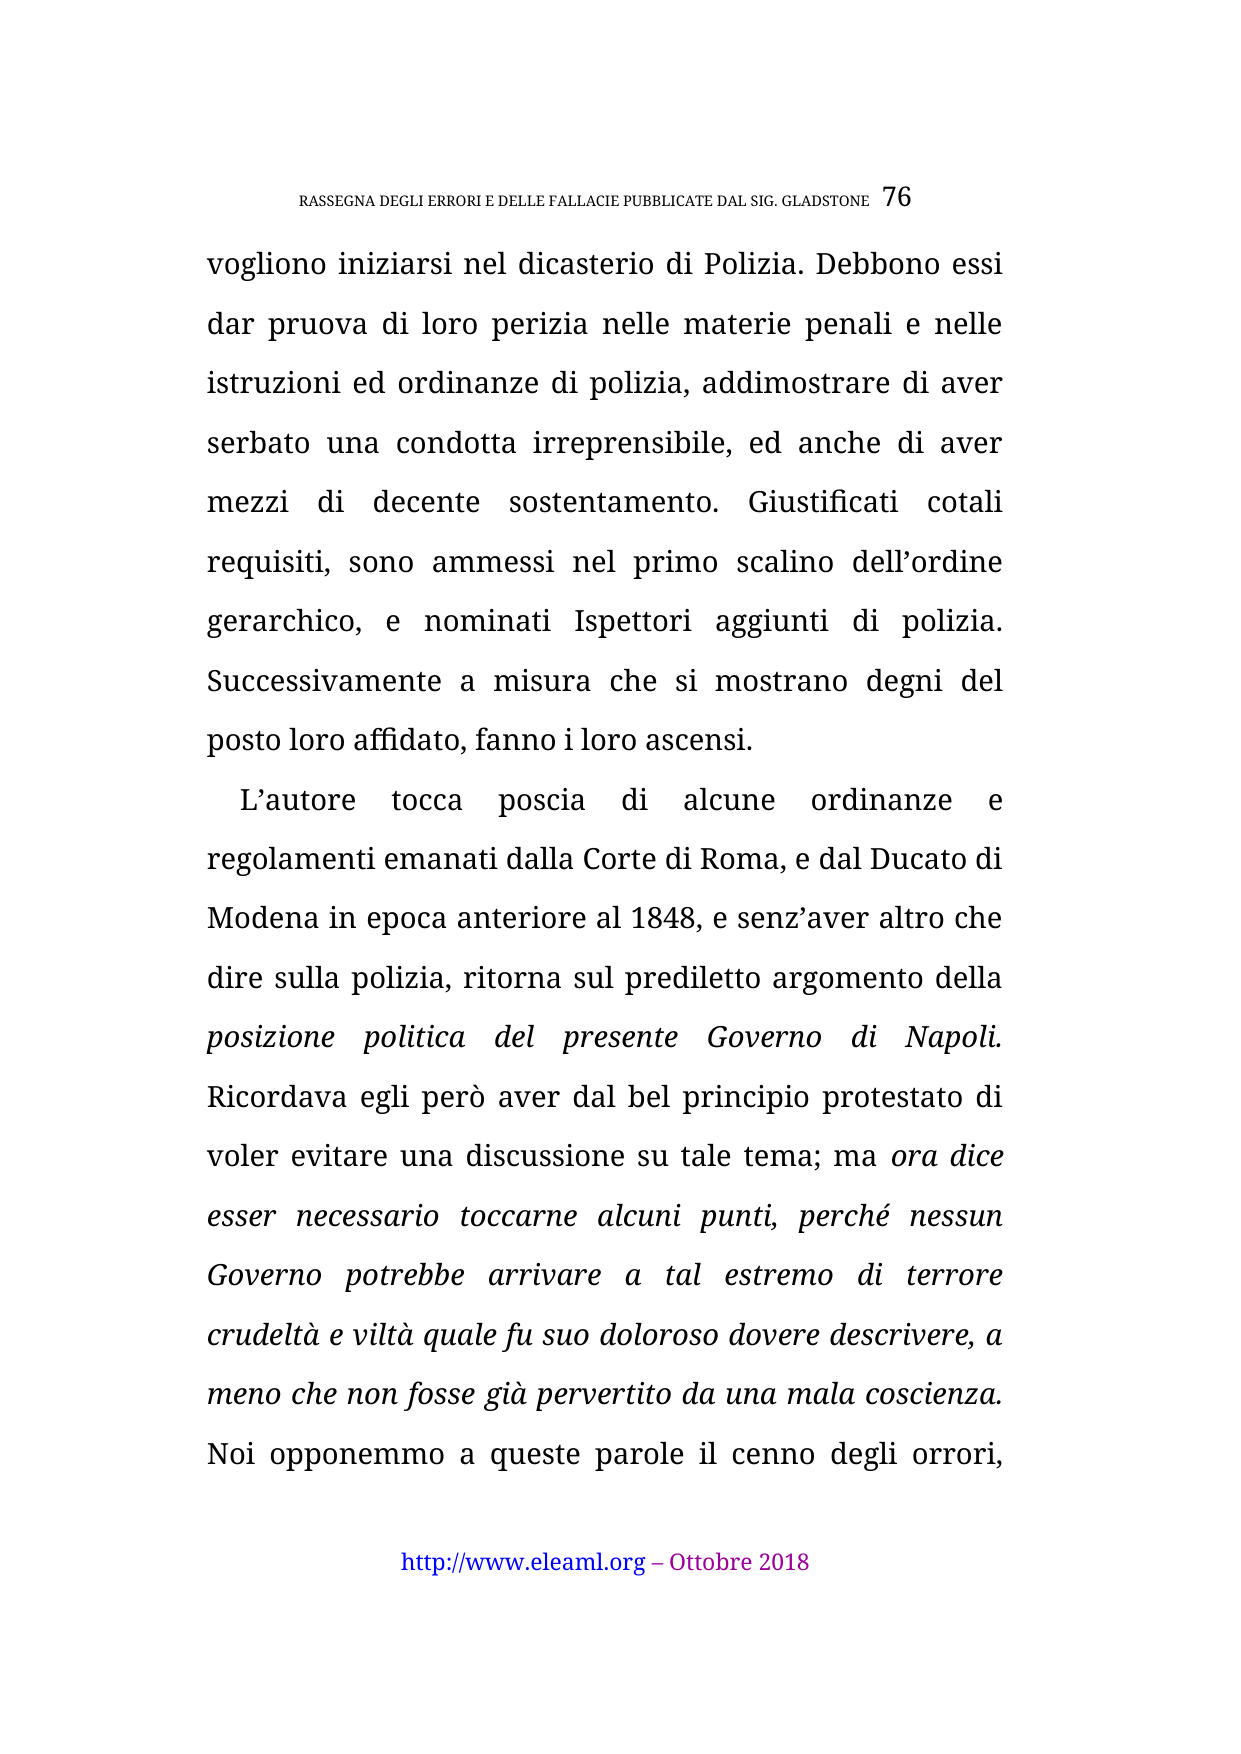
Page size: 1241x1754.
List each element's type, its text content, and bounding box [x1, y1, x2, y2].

text vogliono iniziarsi nel dicasterio di Polizia. Debbono essi dar pruova di loro perizia nelle materie penali e nelle istruzioni ed ordinanze di polizia, addimostrare di aver serbato una condotta irreprensibile, ed anche di aver mezzi di decente sostentamento. Giustificati cotali requisiti, sono ammessi nel primo scalino dell’ordine gerarchico, e nominati Ispettori aggiunti di polizia. Successivamente a misura che si mostrano degni del posto loro affidato, fanno i loro ascensi. [207, 243, 1004, 759]
text L’autore tocca poscia di alcune ordinanze e regolamenti emanati dalla Corte di Roma, e dal Ducato di Modena in epoca anteriore al 1848, e senz’aver altro che dire sulla polizia, ritorna sul prediletto argomento della posizione politica del presente Governo di Napoli. Ricordava egli però aver dal bel principio protestato di voler evitare una discussione su tale tema; ma ora dice esser necessario toccarne alcuni punti, perché nessun Governo potrebbe arrivare a tal estremo di terrore crudeltà e viltà quale fu suo doloroso dovere descrivere, a meno che non fosse già pervertito da una mala coscienza. Noi opponemmo a queste parole il cenno degli orrori, [207, 779, 1004, 1473]
